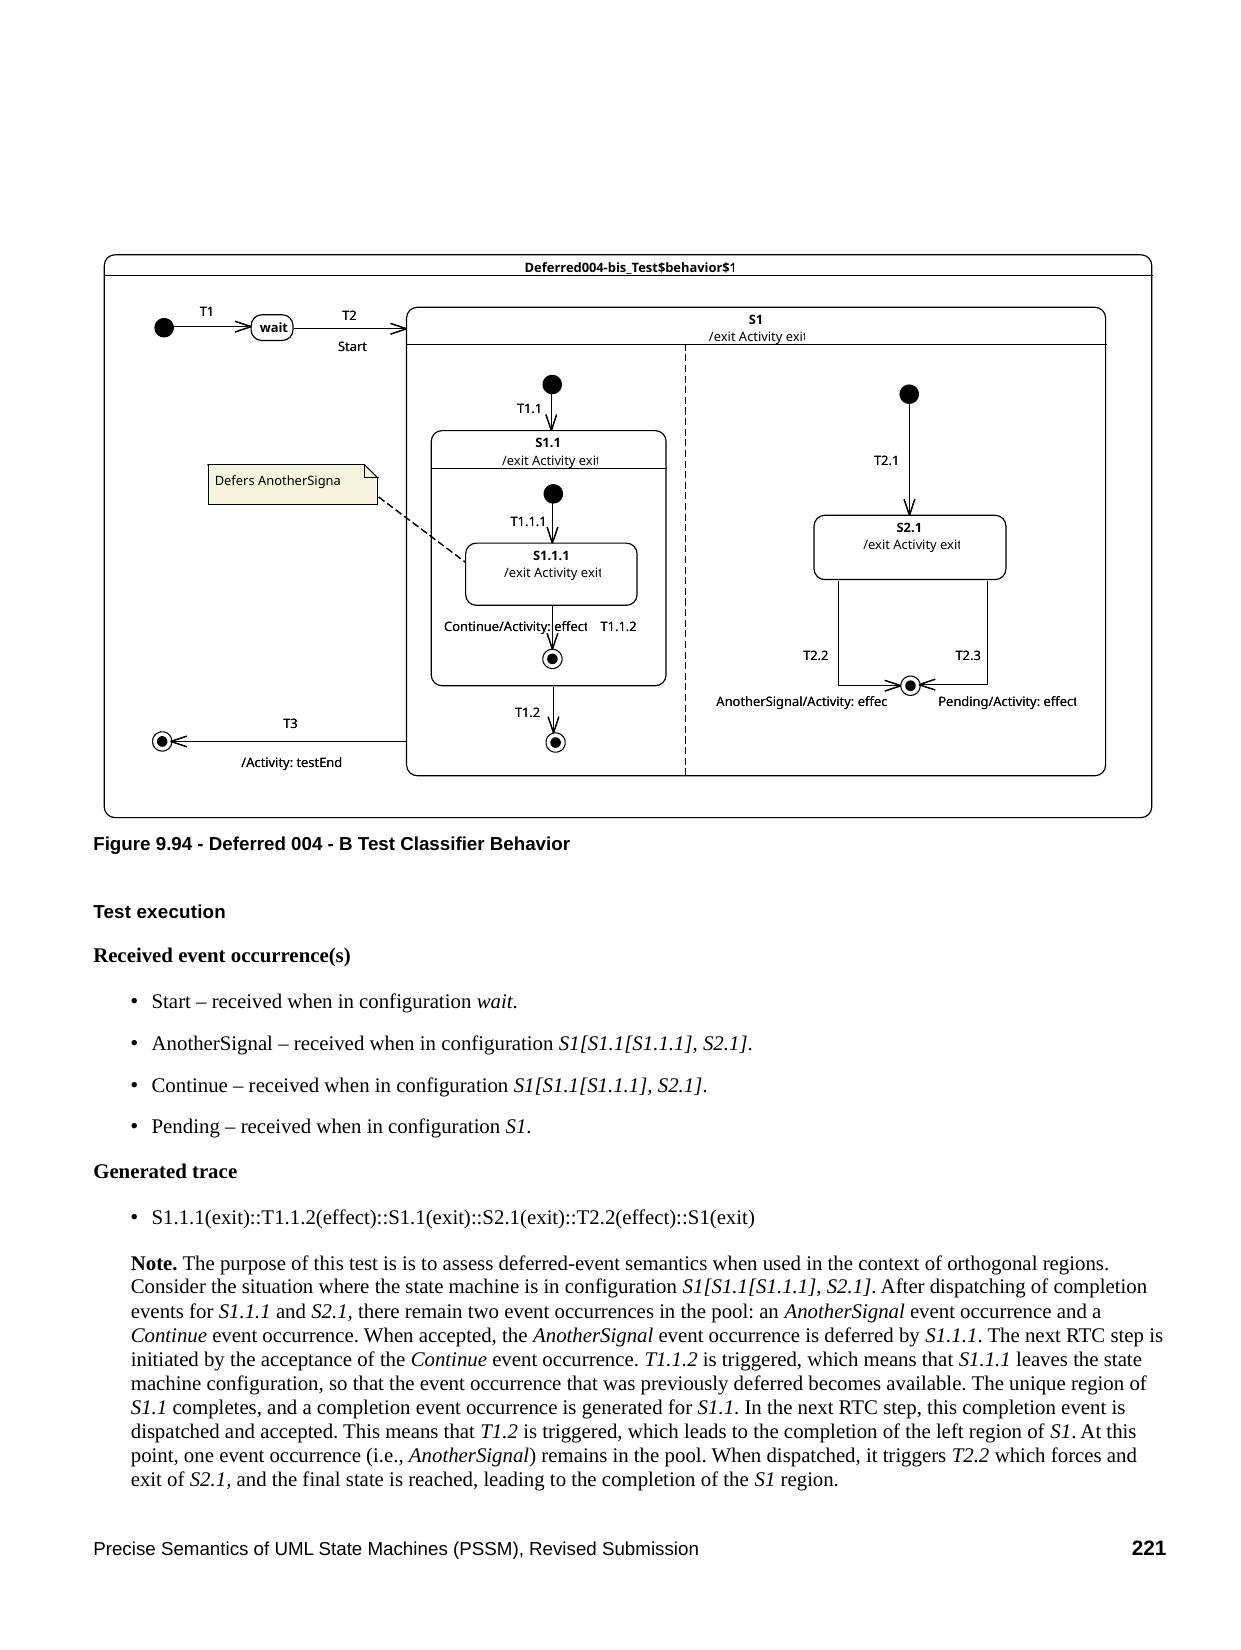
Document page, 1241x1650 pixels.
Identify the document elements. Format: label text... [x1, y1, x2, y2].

text Generated trace [93, 1159, 1164, 1183]
text Figure 9.94 - Deferred 004 - B Test Classifier Behavior [93, 243, 1164, 855]
list Continue – received when in configuration S1[S1.1[S1.1.1], S2.1]. [131, 1072, 1164, 1097]
text Note. The purpose of this test is is to assess deferred-event semantics when used in the context of orthogonal regions. Consider the situation where the state machine is in configuration S1[S1.1[S1.1.1], S2.1]. After dispatching of completion events for S1.1.1 and S2.1, there remain two event occurrences in the pool: an AnotherSignal event occurrence and a Continue event occurrence. When accepted, the AnotherSignal event occurrence is deferred by S1.1.1. The next RTC step is initiated by the acceptance of the Continue event occurrence. T1.1.2 is triggered, which means that S1.1.1 leaves the state machine configuration, so that the event occurrence that was previously deferred becomes available. The unique region of S1.1 completes, and a completion event occurrence is generated for S1.1. In the next RTC step, this completion event is dispatched and accepted. This means that T1.2 is triggered, which leads to the completion of the left region of S1. At this point, one event occurrence (i.e., AnotherSignal) remains in the pool. When dispatched, it triggers T2.2 which forces and exit of S2.1, and the final state is reached, leading to the completion of the S1 region. [131, 1250, 1164, 1491]
list AnotherSignal – received when in configuration S1[S1.1[S1.1.1], S2.1]. [131, 1030, 1164, 1055]
list Start – received when in configuration wait. [131, 988, 1164, 1013]
list Pending – received when in configuration S1. [131, 1113, 1164, 1138]
list S1.1.1(exit)::T1.1.2(effect)::S1.1(exit)::S2.1(exit)::T2.2(effect)::S1(exit) [131, 1204, 1164, 1229]
text Received event occurrence(s) [93, 943, 1164, 967]
subtitle Test execution [93, 901, 1164, 922]
